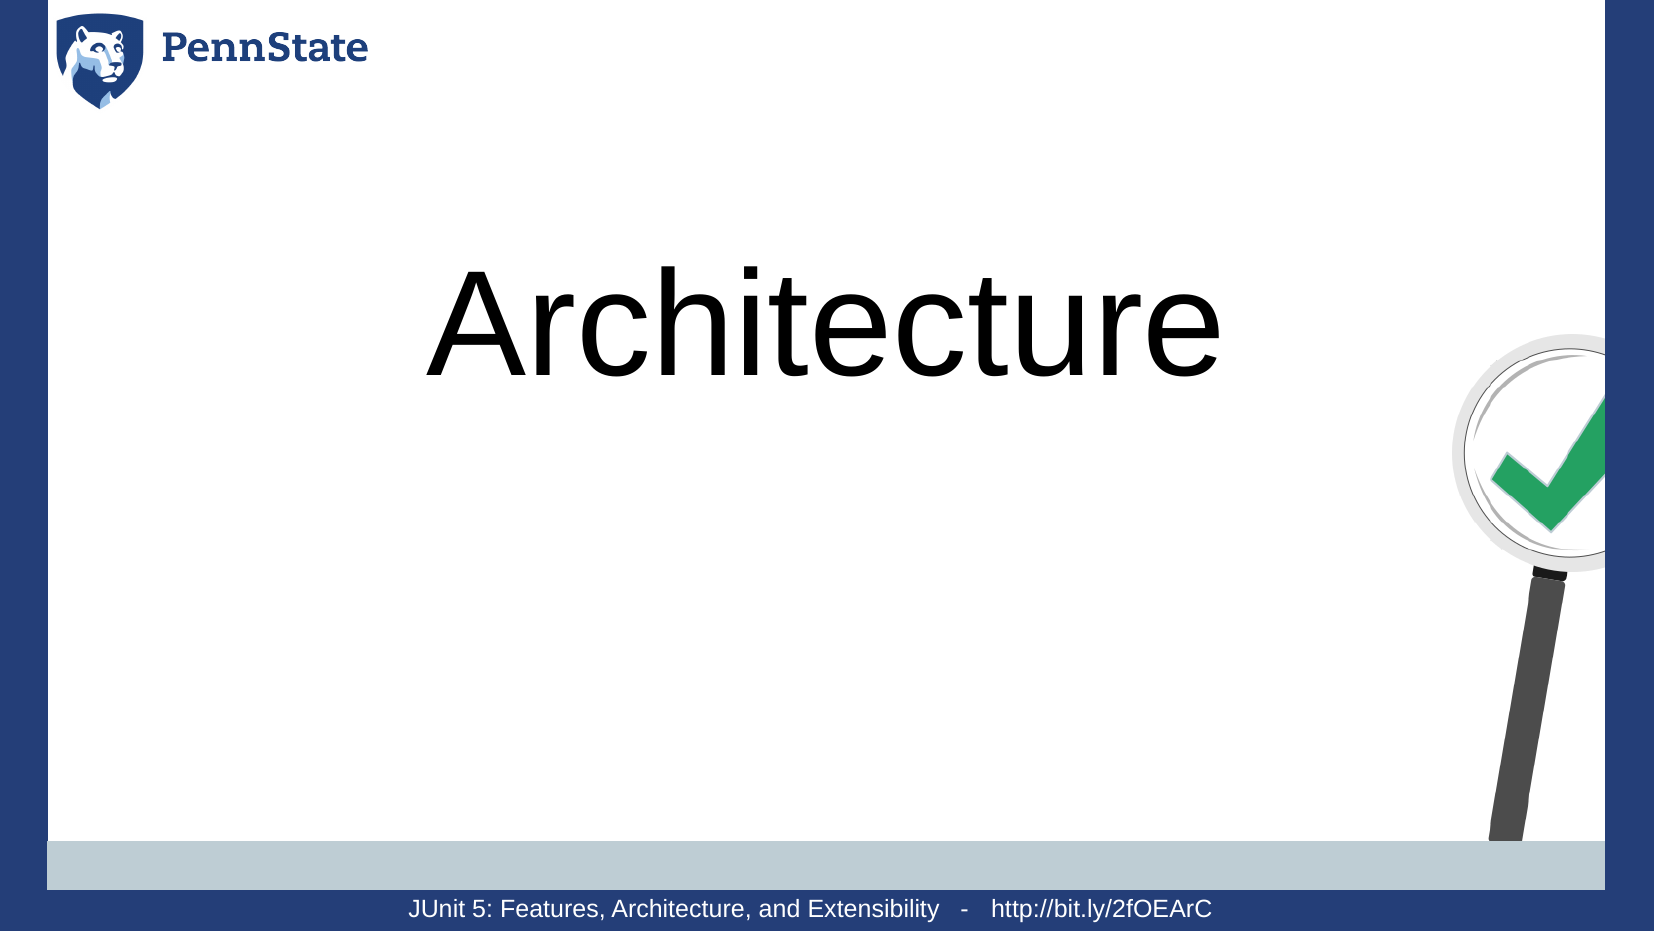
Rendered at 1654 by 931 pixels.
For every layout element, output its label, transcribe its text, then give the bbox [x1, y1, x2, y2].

list Architecture [261, 240, 1393, 436]
picture [48, 0, 411, 152]
picture [1452, 334, 1605, 841]
